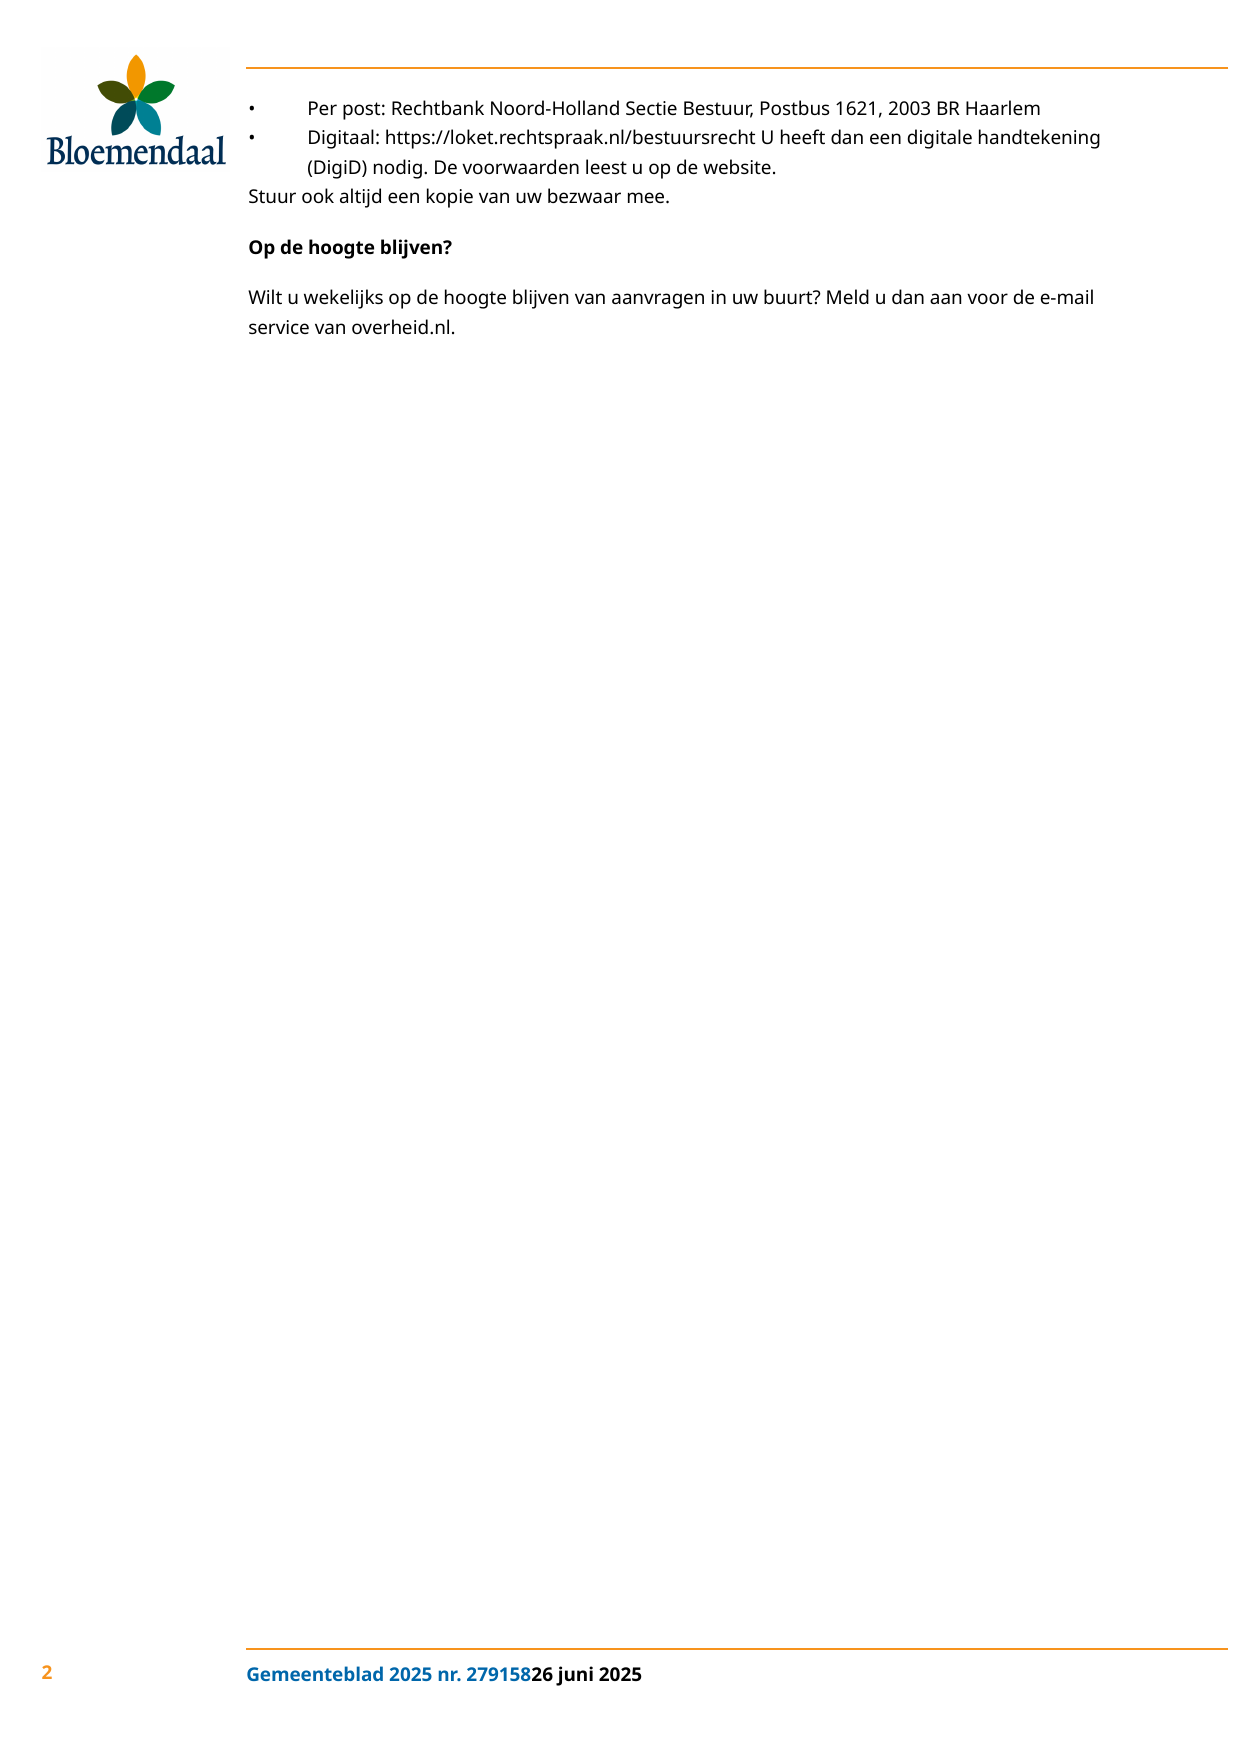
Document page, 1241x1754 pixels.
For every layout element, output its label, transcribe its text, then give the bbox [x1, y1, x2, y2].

text Op de hoogte blijven? [248, 234, 1152, 260]
text Stuur ook altijd een kopie van uw bezwaar mee. [248, 183, 1152, 209]
picture [41, 47, 231, 172]
list Per post: Rechtbank Noord-Holland Sectie Bestuur, Postbus 1621, 2003 BR Haarlem [248, 95, 1152, 121]
list Digitaal: https://loket.rechtspraak.nl/bestuursrecht U heeft dan een digitale handtekening (DigiD) nodig. De voorwaarden leest u op de website. [248, 124, 1152, 180]
text Wilt u wekelijks op de hoogte blijven van aanvragen in uw buurt? Meld u dan aan voor de e-mail service van overheid.nl. [248, 284, 1152, 340]
